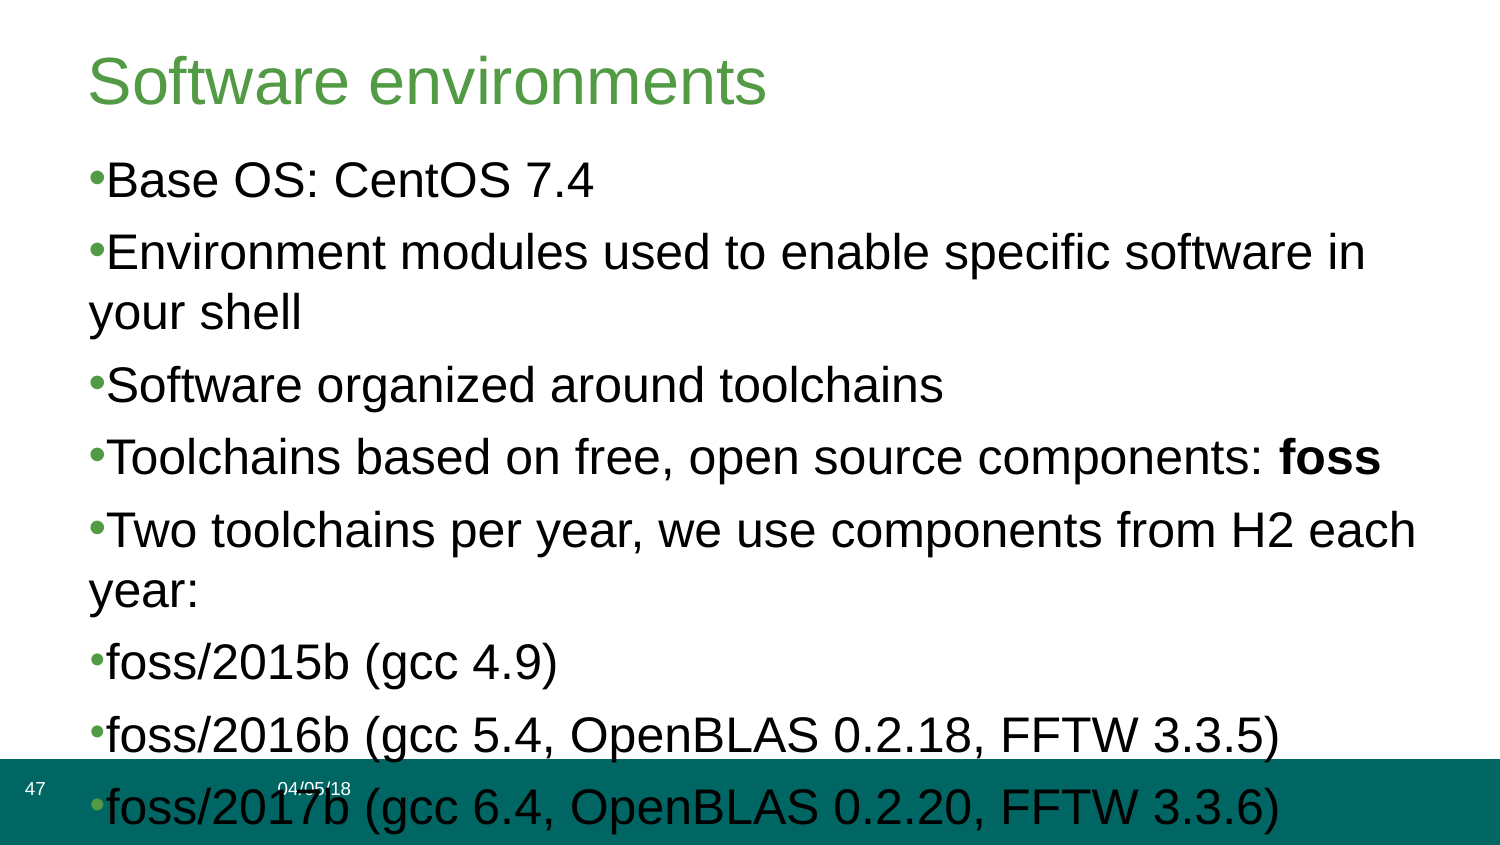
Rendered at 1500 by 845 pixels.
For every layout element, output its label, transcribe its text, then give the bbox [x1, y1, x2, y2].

list Base OS: CentOS 7.4 Environment modules used to enable specific software in your shell Software organized around toolchains Toolchains based on free, open source components: foss Two toolchains per year, we use components from H2 each year: foss/2015b (gcc 4.9) foss/2016b (gcc 5.4, OpenBLAS 0.2.18, FFTW 3.3.5) foss/2017b (gcc 6.4, OpenBLAS 0.2.20, FFTW 3.3.6) [88, 147, 1427, 844]
text_box [24, 776, 76, 799]
title Software environments [87, 37, 1426, 132]
